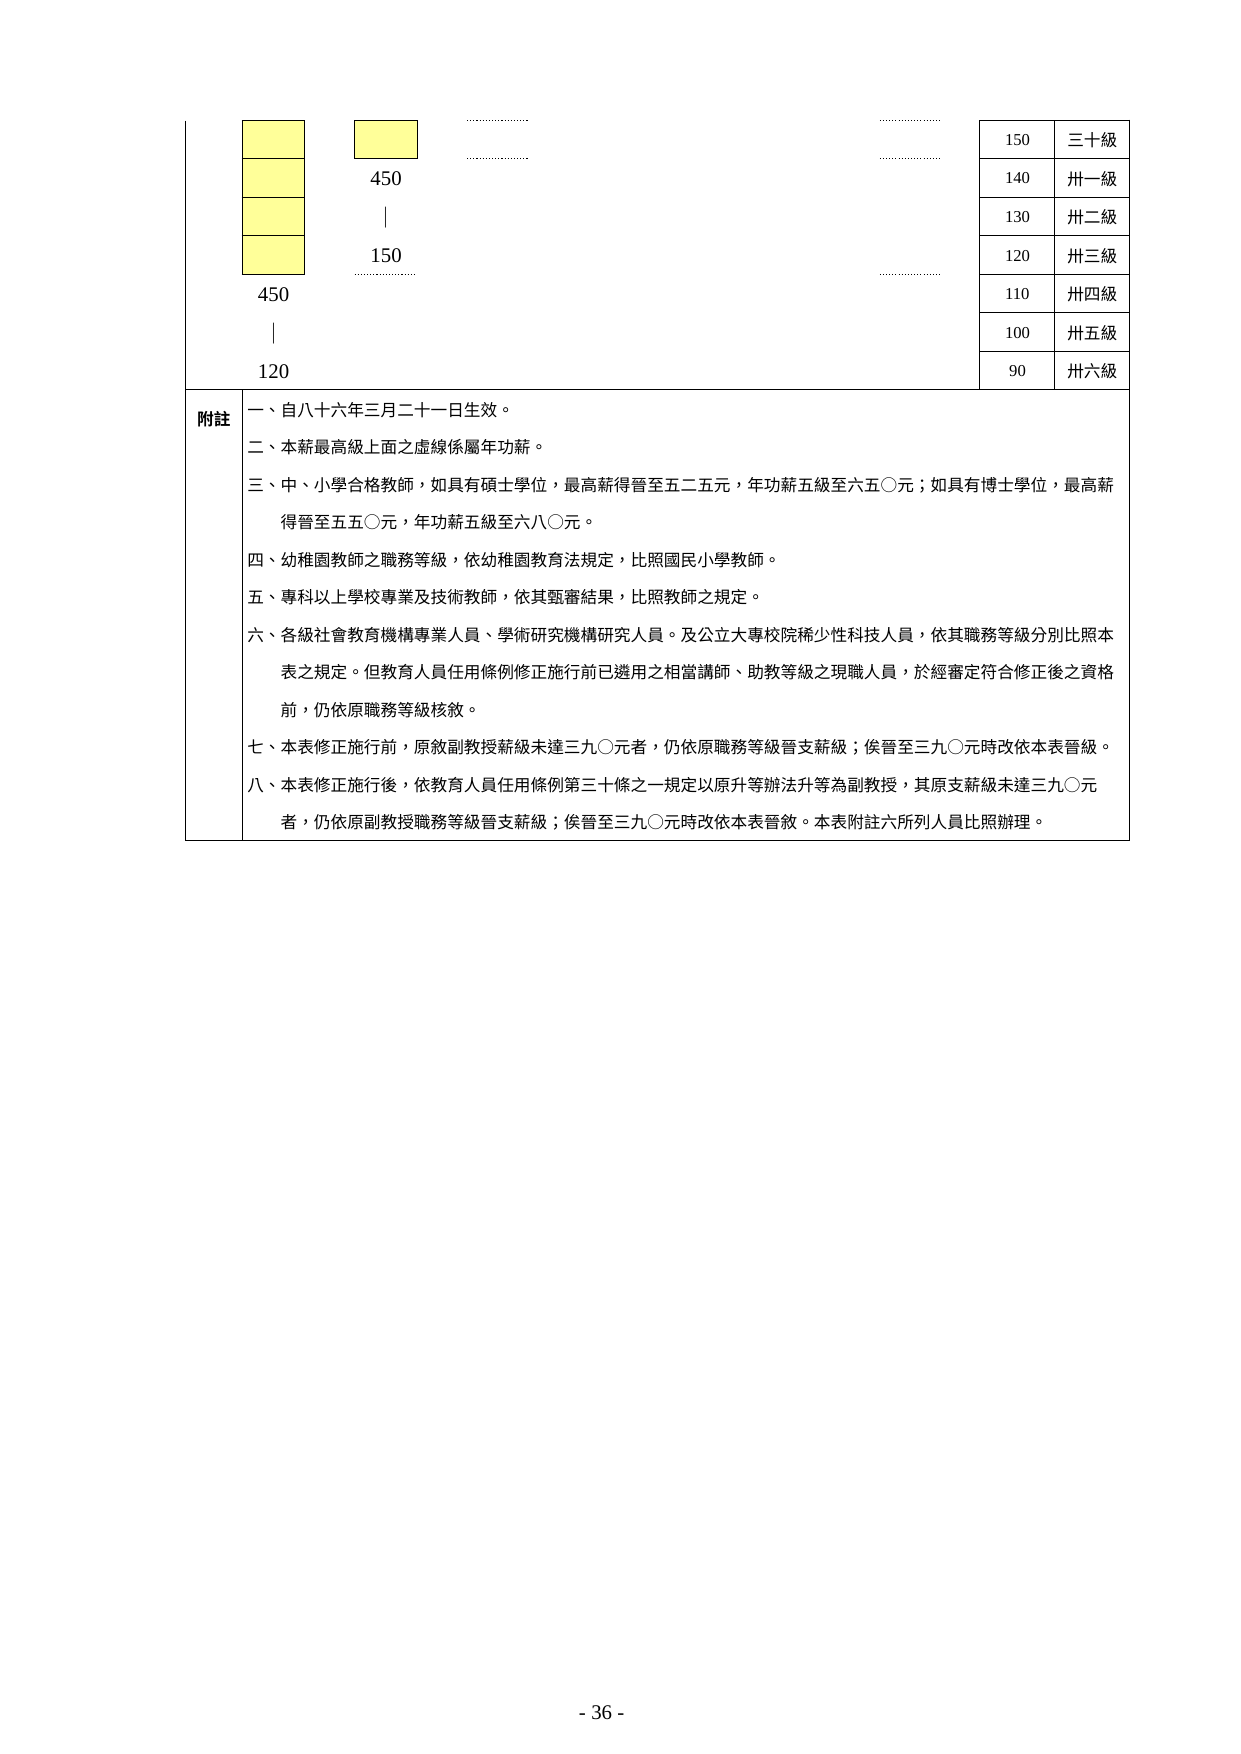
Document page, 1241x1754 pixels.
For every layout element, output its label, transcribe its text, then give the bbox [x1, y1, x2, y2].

table_cell 卅五級 [1055, 313, 1129, 351]
table_cell 110 [980, 275, 1054, 312]
table_cell [530, 351, 567, 389]
table_cell [186, 351, 242, 389]
table_cell [467, 274, 529, 312]
table_cell ｜ [355, 197, 417, 235]
table_cell [305, 312, 354, 351]
table_cell [567, 120, 629, 158]
table_cell [355, 274, 417, 312]
table_cell [305, 274, 354, 312]
table_cell [567, 351, 629, 389]
table_cell [305, 120, 354, 158]
table_cell [567, 197, 629, 235]
table_cell [305, 197, 354, 235]
table_cell [780, 120, 842, 158]
table_cell 150 [355, 235, 417, 274]
table_cell [467, 312, 529, 351]
table_cell [418, 120, 467, 158]
table_cell [730, 351, 779, 389]
table_cell [780, 197, 842, 235]
table_cell [880, 158, 942, 197]
table_cell [630, 312, 667, 351]
table_cell [842, 158, 880, 197]
table_cell [186, 235, 242, 274]
table_cell [630, 274, 667, 312]
table_cell [667, 312, 729, 351]
table_cell [567, 235, 629, 274]
table_cell [630, 235, 667, 274]
table_cell [243, 159, 304, 197]
table_cell [417, 235, 467, 274]
table_cell 150 [980, 121, 1054, 158]
table_cell [152, 351, 185, 389]
table_cell 450 [355, 159, 417, 197]
table_cell 附註 [186, 390, 242, 840]
table_cell [467, 120, 529, 158]
table_cell [243, 121, 304, 158]
table_cell [186, 312, 242, 351]
table_cell [780, 235, 842, 274]
table_cell [152, 197, 185, 235]
table_cell 卅一級 [1055, 159, 1129, 197]
table_cell [630, 197, 667, 235]
table_cell [567, 274, 629, 312]
table_cell [417, 158, 467, 197]
table_cell [186, 274, 242, 312]
table_cell [152, 120, 185, 158]
table_cell [118, 235, 152, 274]
table_cell [417, 197, 467, 235]
table_cell [730, 274, 779, 312]
table_cell [530, 158, 567, 197]
table_cell [942, 197, 979, 235]
table_cell [942, 235, 979, 274]
table_cell [842, 120, 880, 158]
table_cell [530, 312, 567, 351]
table_cell [467, 351, 529, 389]
table_cell [842, 197, 880, 235]
table_cell [730, 158, 779, 197]
table_cell [842, 235, 880, 274]
table_cell [467, 158, 529, 197]
table_cell [667, 158, 729, 197]
table_cell [567, 312, 629, 351]
table_cell [842, 351, 880, 389]
table_cell [667, 274, 729, 312]
table_cell [880, 235, 942, 274]
table_cell [118, 312, 152, 351]
table_cell [730, 235, 779, 274]
table_cell [842, 312, 880, 351]
table_cell 卅二級 [1055, 198, 1129, 235]
table_cell [667, 120, 729, 158]
table_cell [118, 158, 152, 197]
table_cell [530, 235, 567, 274]
table_cell [152, 158, 185, 197]
table_cell [152, 312, 185, 351]
table_cell [186, 120, 242, 158]
table_cell [355, 121, 417, 158]
table_cell [530, 120, 567, 158]
table_cell [942, 274, 979, 312]
table_cell ｜ [242, 312, 304, 351]
table_cell [880, 351, 942, 389]
table_cell [243, 236, 304, 274]
table_cell [730, 120, 779, 158]
table_cell [243, 198, 304, 235]
table_cell [118, 389, 152, 840]
table_cell 120 [242, 351, 304, 389]
table_cell [630, 351, 667, 389]
table_cell [780, 312, 842, 351]
table_cell 三十級 [1055, 121, 1129, 158]
table_cell [942, 312, 979, 351]
table_cell [118, 120, 152, 158]
table_cell [780, 158, 842, 197]
table_cell [842, 274, 880, 312]
table_cell [355, 351, 417, 389]
table_cell [780, 274, 842, 312]
table_cell [530, 274, 567, 312]
table_cell [152, 274, 185, 312]
table_cell [186, 197, 242, 235]
table_cell [305, 158, 354, 197]
table_cell [630, 158, 667, 197]
table_cell [880, 120, 942, 158]
table_cell [417, 312, 467, 351]
table_cell [305, 351, 354, 389]
table_cell [780, 351, 842, 389]
table_cell [667, 351, 729, 389]
table_cell [118, 351, 152, 389]
table_cell [880, 197, 942, 235]
table_cell 120 [980, 236, 1054, 274]
table_cell [880, 312, 942, 351]
table_cell 130 [980, 198, 1054, 235]
table_cell [355, 312, 417, 351]
table_cell 卅六級 [1055, 352, 1129, 389]
table_cell 100 [980, 313, 1054, 351]
table_cell [730, 197, 779, 235]
table_cell 140 [980, 159, 1054, 197]
table_cell [630, 120, 667, 158]
table_cell 90 [980, 352, 1054, 389]
table_cell [942, 351, 979, 389]
table_cell [118, 274, 152, 312]
table_cell [467, 235, 529, 274]
table_cell [186, 158, 242, 197]
table_cell [152, 389, 185, 840]
table_cell [567, 158, 629, 197]
table_cell [152, 235, 185, 274]
table_cell 450 [242, 275, 304, 312]
table_cell 卅四級 [1055, 275, 1129, 312]
table_cell [942, 158, 979, 197]
table_cell [730, 312, 779, 351]
table_cell [667, 197, 729, 235]
table_cell [530, 197, 567, 235]
table_cell [305, 235, 354, 274]
table_cell [118, 197, 152, 235]
table_cell [467, 197, 529, 235]
table_cell [942, 120, 979, 158]
table_cell 一、自八十六年三月二十一日生效。 二、本薪最高級上面之虛線係屬年功薪。 三、中、小學合格教師，如具有碩士學位，最高薪得晉至五二五元，年功薪五級至六五○元；如具有博士學位，最高薪得晉至五五○元，年功薪五級至六八○元。 四、幼稚園教師之職務等級，依幼稚園教育法規定，比照國民小學教師。 五、專科以上學校專業及技術教師，依其甄審結果，比照教師之規定。 六、各級社會教育機構專業人員、學術研究機構研究人員。及公立大專校院稀少性科技人員，依其職務等級分別比照本表之規定。但教育人員任用條例修正施行前已遴用之相當講師、助教等級之現職人員，於經審定符合修正後之資格前，仍依原職務等級核敘。 七、本表修正施行前，原敘副教授薪級未達三九○元者，仍依原職務等級晉支薪級；俟晉至三九○元時改依本表晉級。 八、本表修正施行後，依教育人員任用條例第三十條之一規定以原升等辦法升等為副教授，其原支薪級未達三九○元者，仍依原副教授職務等級晉支薪級；俟晉至三九○元時改依本表晉敘。本表附註六所列人員比照辦理。 [243, 390, 1129, 840]
table_cell [880, 274, 942, 312]
table_cell [417, 351, 467, 389]
table_cell 卅三級 [1055, 236, 1129, 274]
table_cell [417, 274, 467, 312]
table_cell [667, 235, 729, 274]
